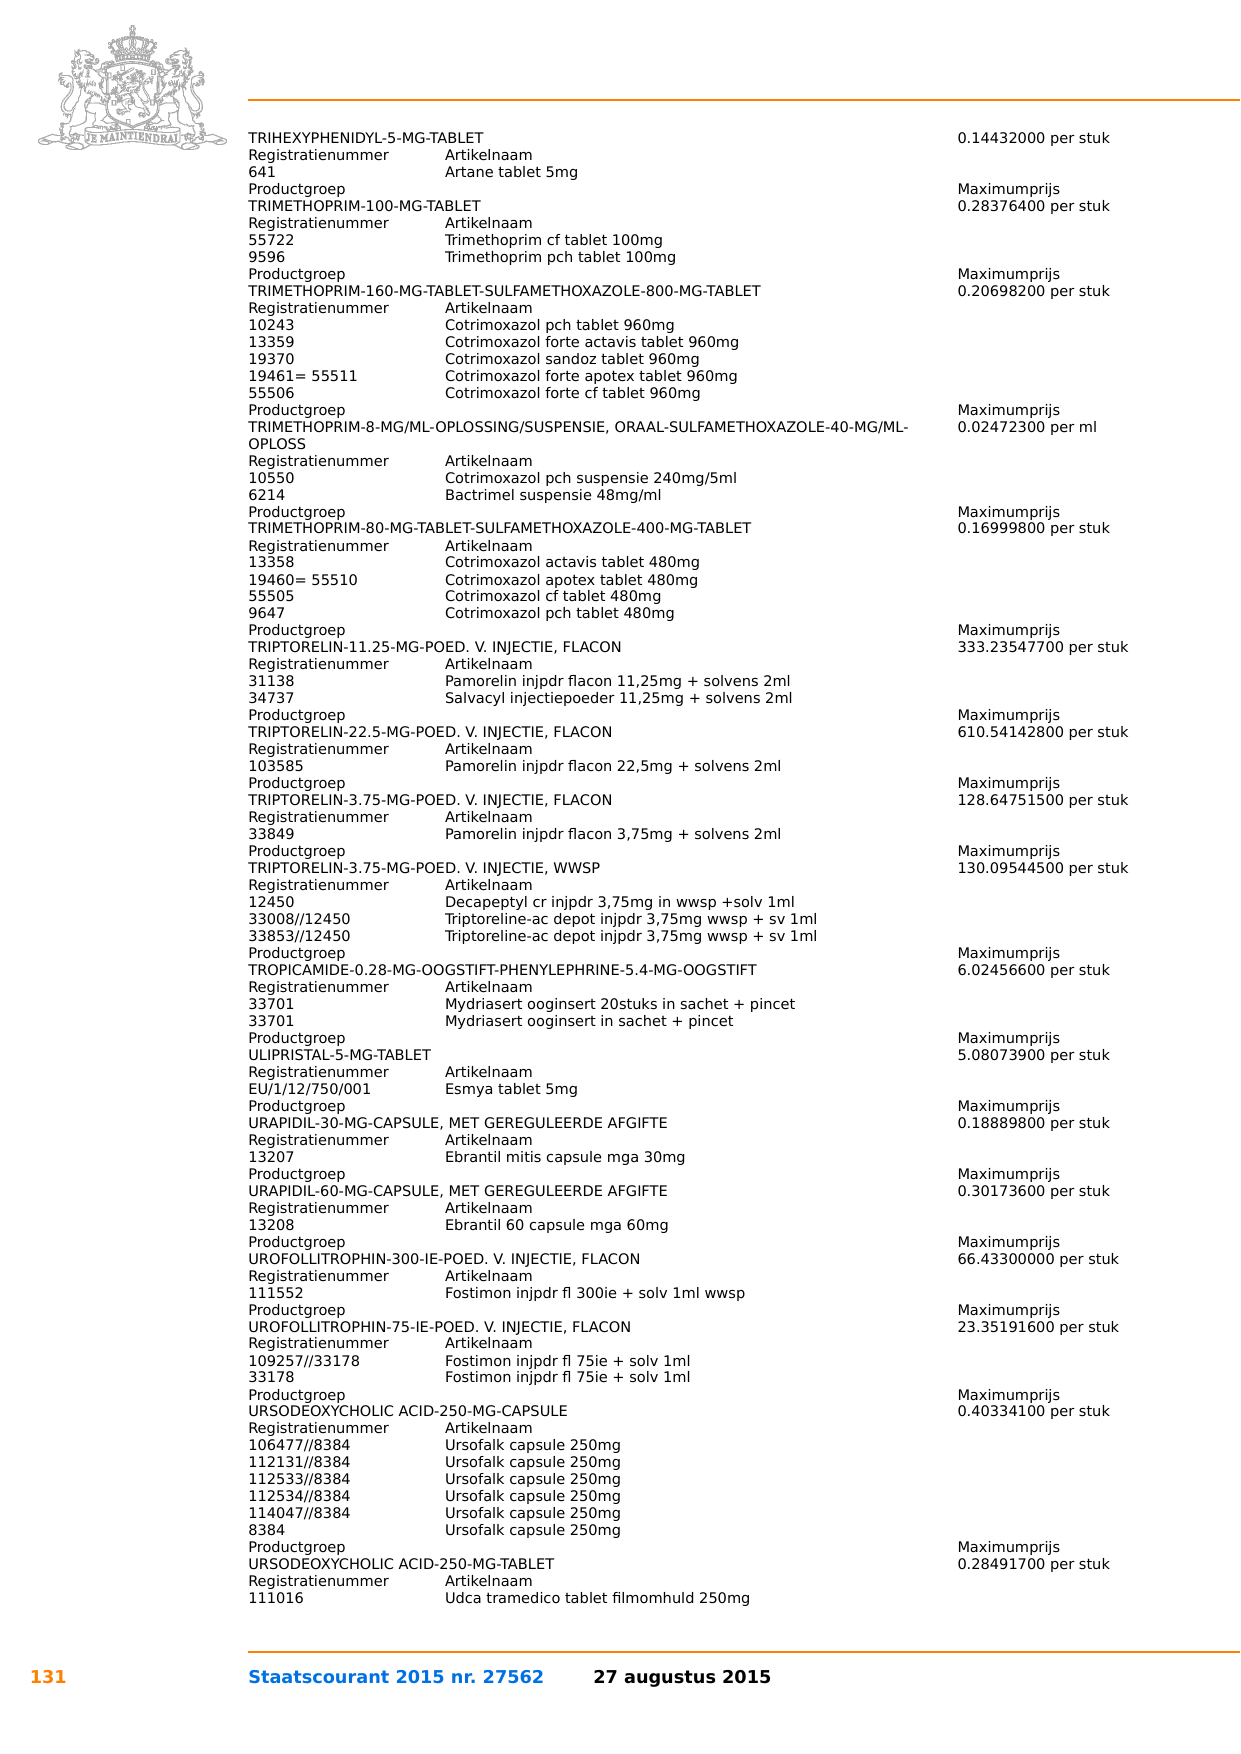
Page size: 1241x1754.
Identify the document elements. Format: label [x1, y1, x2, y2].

picture [38, 25, 227, 150]
